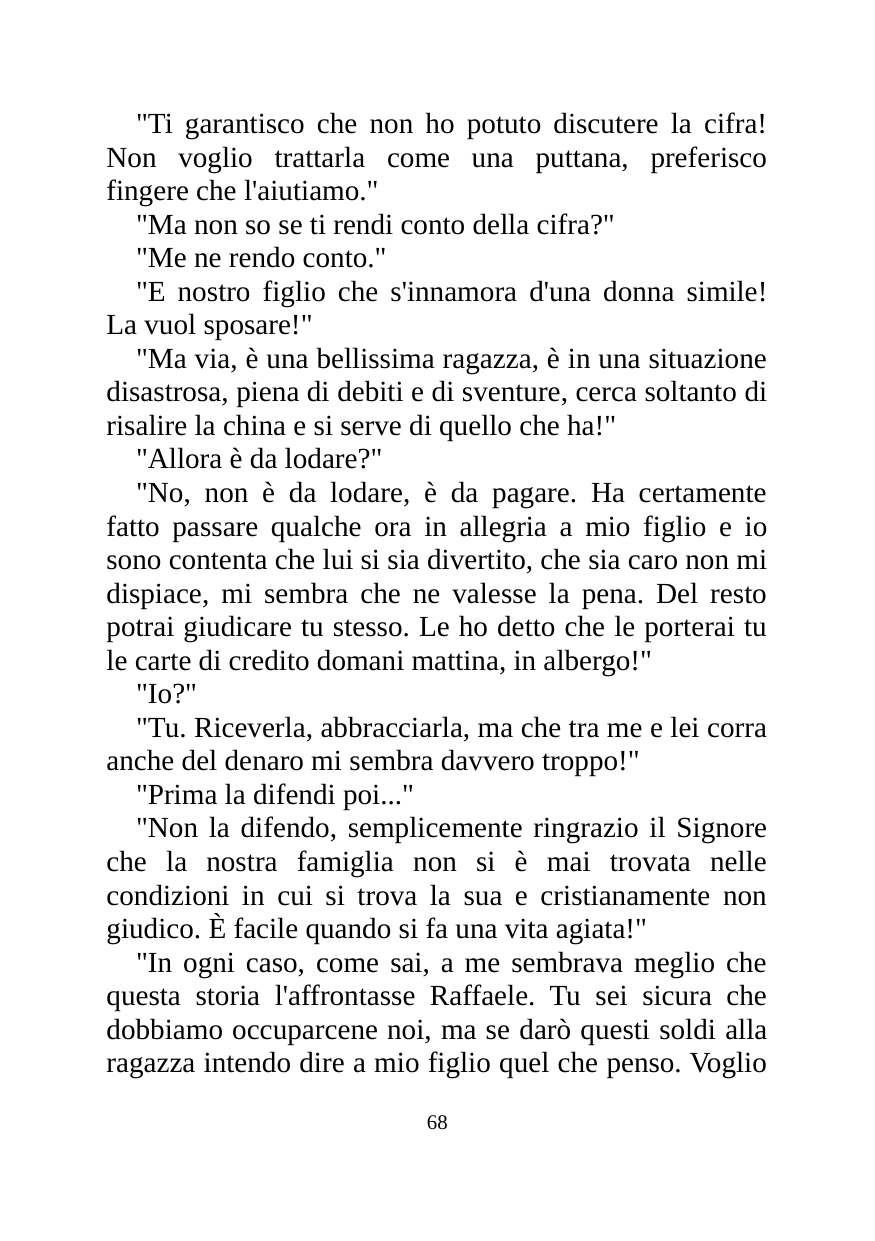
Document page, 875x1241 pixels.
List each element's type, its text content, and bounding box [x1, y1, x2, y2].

text "Non la difendo, semplicemente ringrazio il Signore che la nostra famiglia non si è mai trovata nelle condizioni in cui si trova la sua e cristianamente non giudico. È facile quando si fa una vita agiata!" [106, 811, 768, 945]
text "Io?" [106, 676, 768, 710]
text "In ogni caso, come sai, a me sembrava meglio che questa storia l'affrontasse Raffaele. Tu sei sicura che dobbiamo occuparcene noi, ma se darò questi soldi alla ragazza intendo dire a mio figlio quel che penso. Voglio [106, 945, 768, 1079]
text "No, non è da lodare, è da pagare. Ha certamente fatto passare qualche ora in allegria a mio figlio e io sono contenta che lui si sia divertito, che sia caro non mi dispiace, mi sembra che ne valesse la pena. Del resto potrai giudicare tu stesso. Le ho detto che le porterai tu le carte di credito domani mattina, in albergo!" [106, 475, 768, 676]
text "Allora è da lodare?" [106, 442, 768, 475]
text "Ma via, è una bellissima ragazza, è in una situazione disastrosa, piena di debiti e di sventure, cerca soltanto di risalire la china e si serve di quello che ha!" [106, 341, 768, 442]
text "Ma non so se ti rendi conto della cifra?" [106, 207, 768, 240]
text "E nostro figlio che s'innamora d'una donna simile! La vuol sposare!" [106, 274, 768, 341]
text "Tu. Riceverla, abbracciarla, ma che tra me e lei corra anche del denaro mi sembra davvero troppo!" [106, 710, 768, 777]
text "Prima la difendi poi..." [106, 777, 768, 811]
text "Ti garantisco che non ho potuto discutere la cifra! Non voglio trattarla come una puttana, preferisco fingere che l'aiutiamo." [106, 106, 768, 207]
text "Me ne rendo conto." [106, 240, 768, 274]
